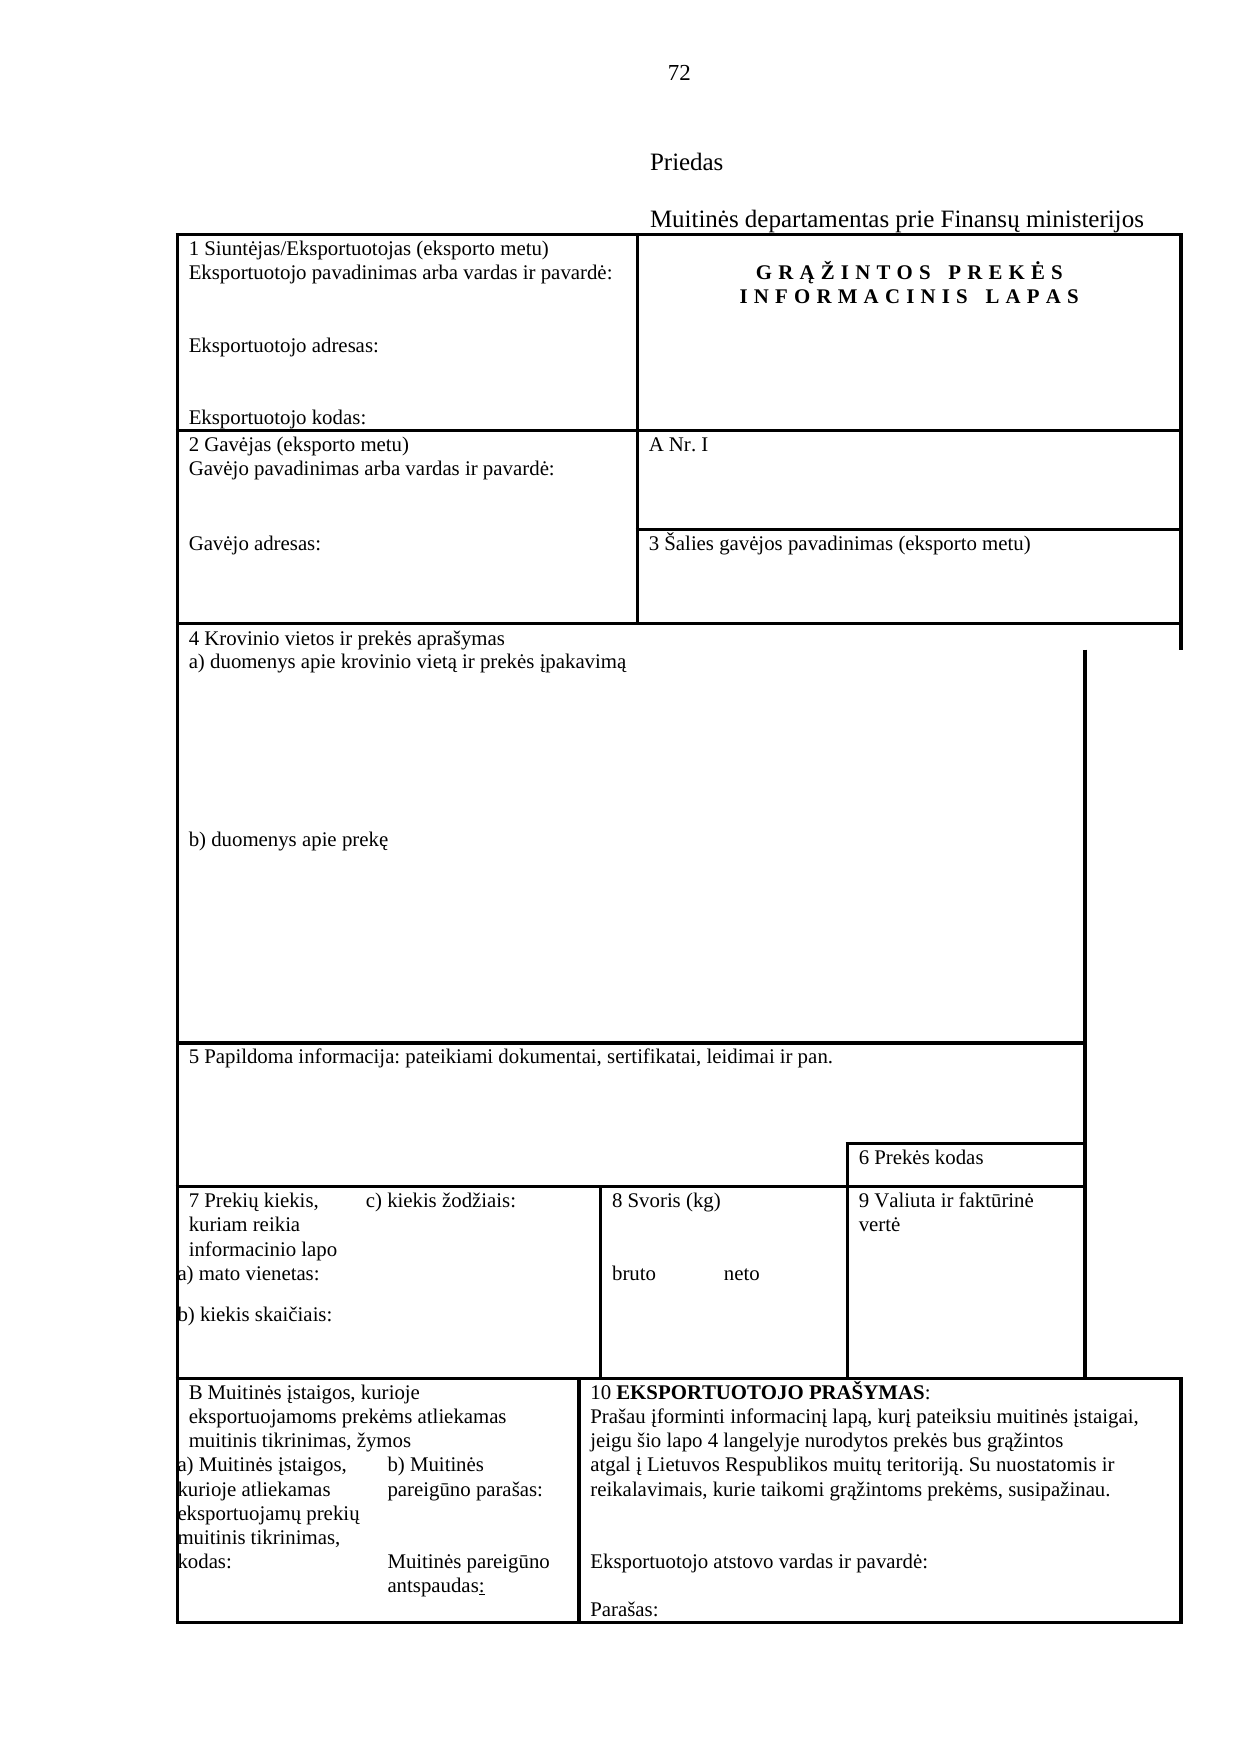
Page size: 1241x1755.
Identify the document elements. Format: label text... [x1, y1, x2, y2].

table_cell a) Muitinės įstaigos, kurioje atliekamas eksportuojamų prekių muitinis tikrinimas, kodas: [179, 1453, 376, 1621]
table_cell [1087, 1261, 1181, 1302]
table_cell atgal į Lietuvos Respublikos muitų teritoriją. Su nuostatomis ir reikalavimais, kurie taikomi grąžintoms prekėms, susipažinau. Eksportuotojo atstovo vardas ir pavardė: Parašas: [581, 1453, 1179, 1621]
table_cell b) kiekis skaičiais: [179, 1302, 354, 1342]
table_cell B Muitinės įstaigos, kurioje eksportuojamoms prekėms atliekamas muitinis tikrinimas, žymos [179, 1380, 577, 1452]
table_cell c) kiekis žodžiais: [354, 1188, 599, 1261]
table_cell b) duomenys apie prekę [179, 828, 1083, 1041]
table_cell 6 Prekės kodas [849, 1145, 1083, 1185]
table_cell A Nr. I [639, 432, 1179, 528]
table_cell [1087, 828, 1181, 1041]
table_cell [354, 1302, 599, 1342]
table_cell [849, 1343, 1083, 1377]
table_cell [354, 1261, 599, 1302]
table_cell a) mato vienetas: [179, 1261, 354, 1302]
table_cell b) Muitinės pareigūno parašas: Muitinės pareigūno antspaudas: [376, 1453, 577, 1621]
table_cell [354, 1343, 599, 1377]
table_cell 2 Gavėjas (eksporto metu) Gavėjo pavadinimas arba vardas ir pavardė: [179, 432, 636, 528]
text Priedas [177, 147, 1181, 176]
table_cell 5 Papildoma informacija: pateikiami dokumentai, sertifikatai, leidimai ir pan. [179, 1045, 1083, 1142]
table_cell [1087, 1041, 1181, 1142]
table_cell [849, 1302, 1083, 1342]
table_cell [179, 1142, 846, 1185]
table_cell [179, 1343, 354, 1377]
table_cell 9 Valiuta ir faktūrinė vertė [849, 1188, 1083, 1261]
table_cell a) duomenys apie krovinio vietą ir prekės įpakavimą [179, 650, 1083, 827]
table_cell [713, 1343, 846, 1377]
table_cell [1087, 1142, 1181, 1185]
table_cell 4 Krovinio vietos ir prekės aprašymas [179, 625, 1179, 649]
table_cell [1087, 1343, 1181, 1377]
table_cell [713, 1302, 846, 1342]
table_cell bruto [602, 1261, 712, 1302]
table_cell Gavėjo adresas: [179, 528, 636, 622]
table_cell [602, 1302, 712, 1342]
table_cell [1087, 650, 1181, 827]
table_cell 10 EKSPORTUOTOJO PRAŠYMAS: Prašau įforminti informacinį lapą, kurį pateiksiu muitinės įstaigai, jeigu šio lapo 4 langelyje nurodytos prekės bus grąžintos [581, 1380, 1179, 1452]
table_cell 3 Šalies gavėjos pavadinimas (eksporto metu) [639, 531, 1179, 622]
table_cell neto [713, 1261, 846, 1302]
table_cell [602, 1343, 712, 1377]
table_header 1 Siuntėjas/Eksportuotojas (eksporto metu) Eksportuotojo pavadinimas arba vardas ir pavardė: Eksportuotojo adresas: Eksportuotojo kodas: [179, 236, 636, 429]
table_cell [1087, 1302, 1181, 1342]
table_header GRĄŽINTOS PREKĖS INFORMACINIS LAPAS [639, 236, 1179, 429]
table_cell 7 Prekių kiekis, kuriam reikia informacinio lapo [179, 1188, 354, 1261]
table_cell [849, 1261, 1083, 1302]
text Muitinės departamentas prie Finansų ministerijos [177, 204, 1181, 233]
table_cell 8 Svoris (kg) [602, 1188, 846, 1261]
table_cell [1087, 1185, 1181, 1261]
